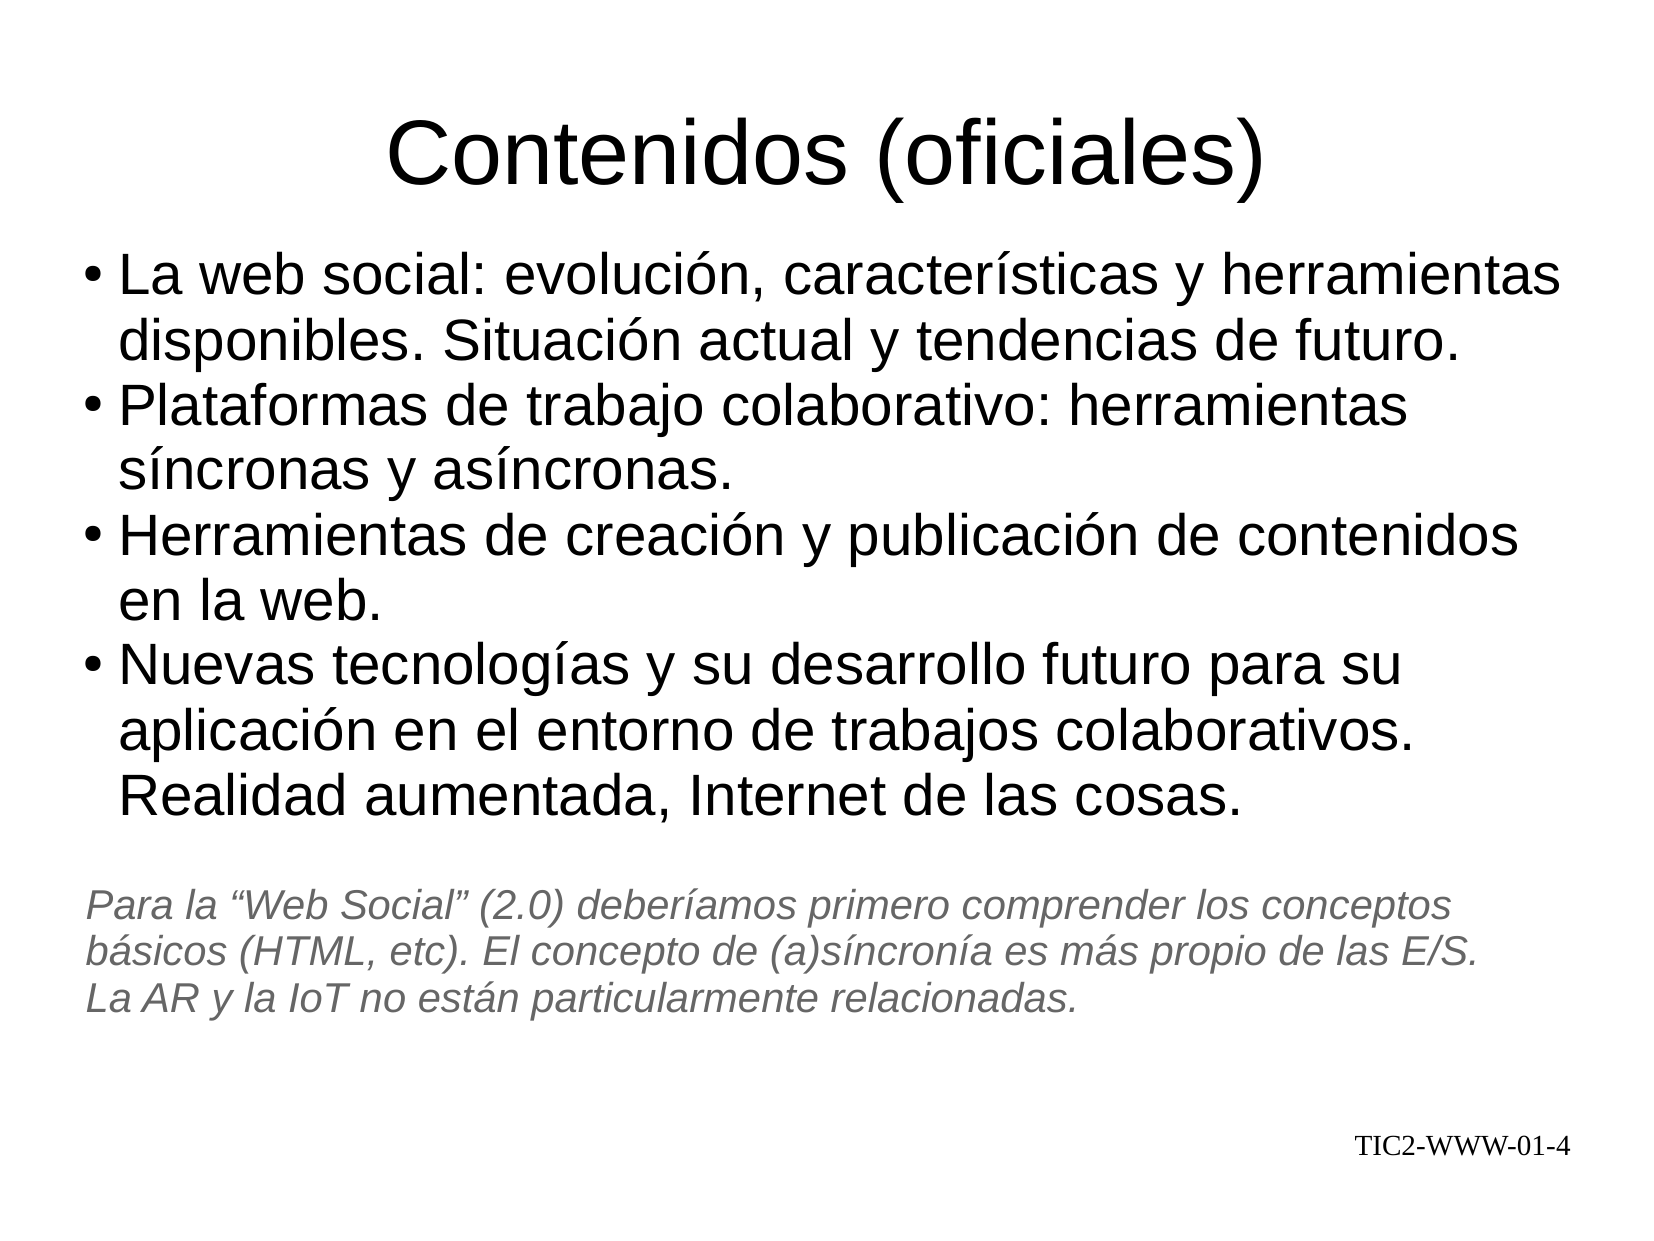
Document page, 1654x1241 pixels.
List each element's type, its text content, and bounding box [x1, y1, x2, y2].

subtitle La web social: evolución, características y herramientas disponibles. Situación actual y tendencias de futuro. Plataformas de trabajo colaborativo: herramientas síncronas y asíncronas. Herramientas de creación y publicación de contenidos en la web. Nuevas tecnologías y su desarrollo futuro para su aplicación en el entorno de trabajos colaborativos. Realidad aumentada, Internet de las cosas. [82, 243, 1571, 827]
text_box Para la “Web Social” (2.0) deberíamos primero comprender los conceptos básicos (HTML, etc). El concepto de (a)síncronía es más propio de las E/S. La AR y la IoT no están particularmente relacionadas. [70, 874, 1548, 1029]
title Contenidos (oficiales) [82, 49, 1571, 243]
